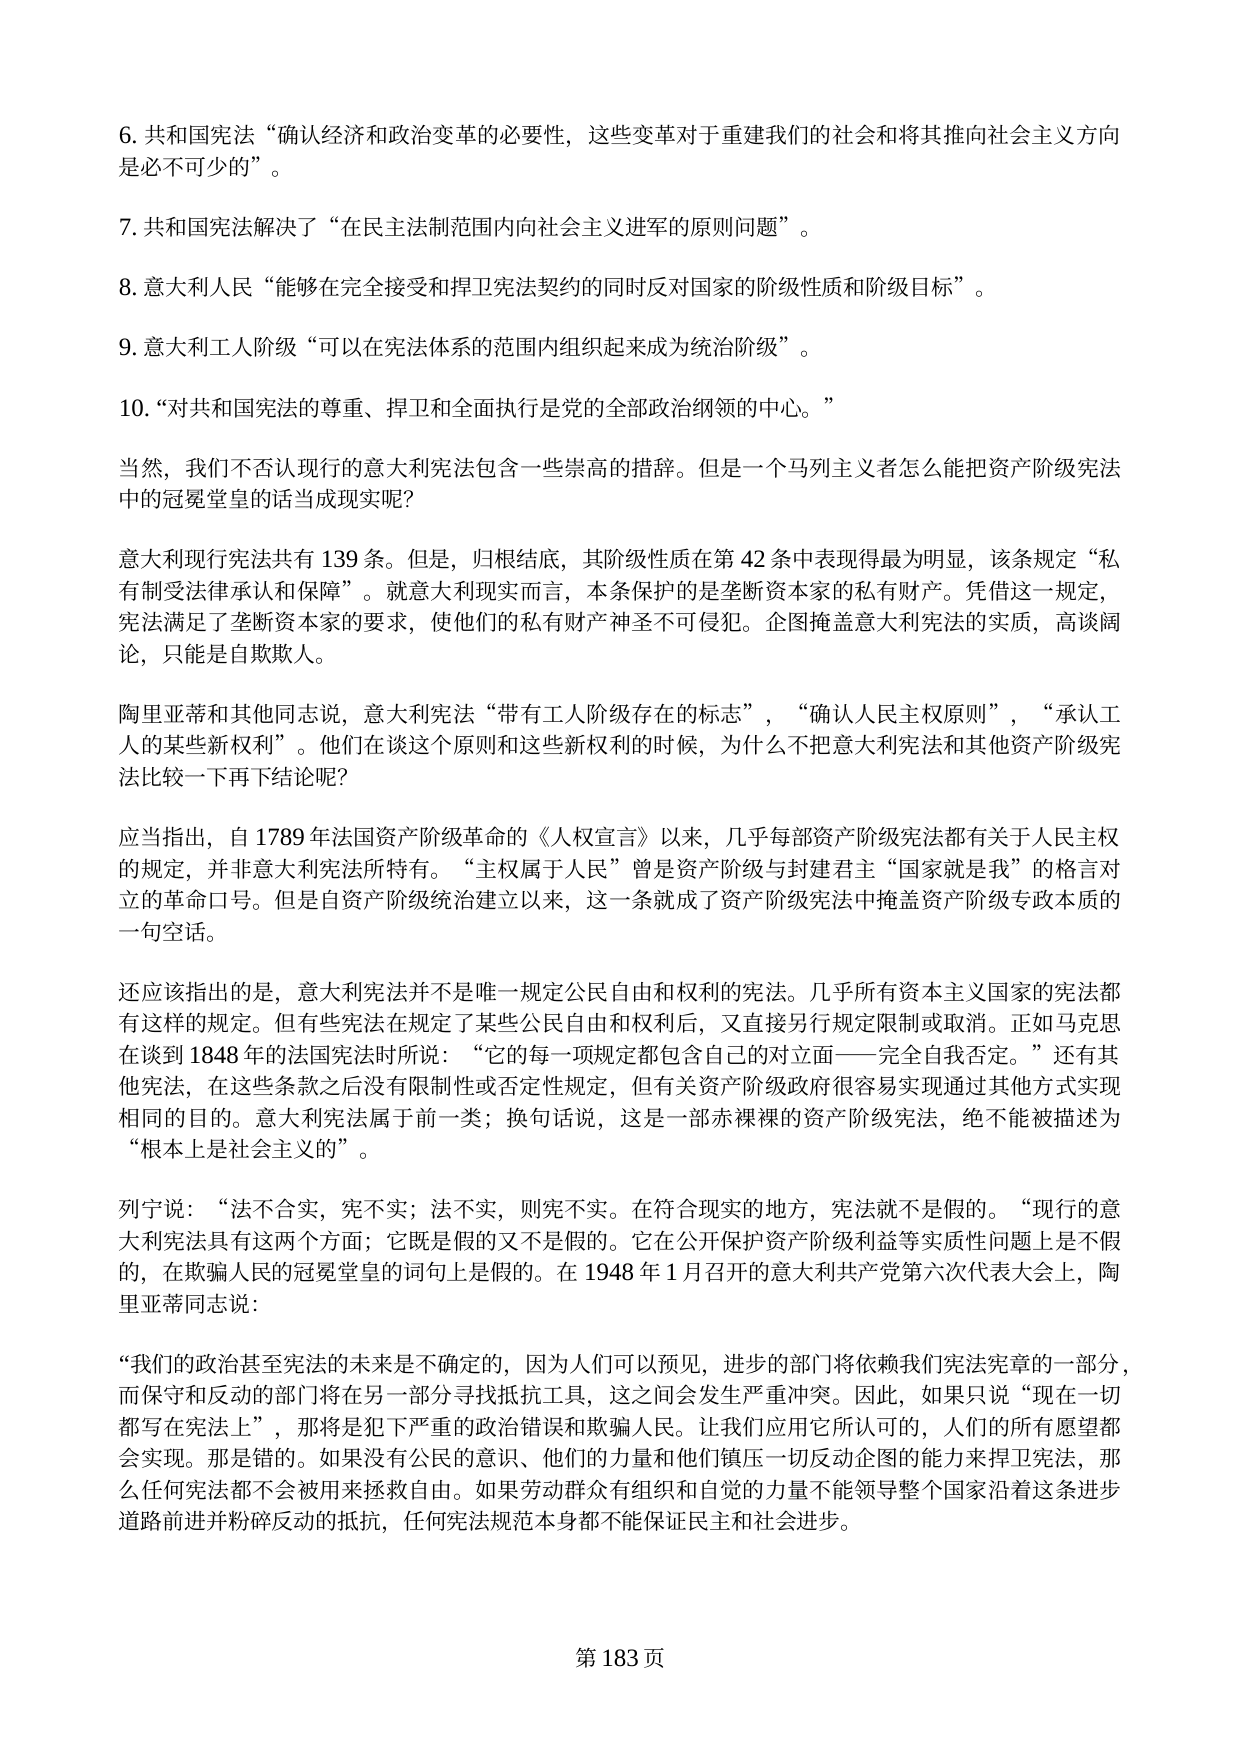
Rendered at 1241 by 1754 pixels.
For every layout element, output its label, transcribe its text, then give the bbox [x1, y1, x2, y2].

text 8. 意大利人民“能够在完全接受和捍卫宪法契约的同时反对国家的阶级性质和阶级目标”。 [118, 270, 1122, 302]
text 陶里亚蒂和其他同志说，意大利宪法“带有工人阶级存在的标志”，“确认人民主权原则”，“承认工人的某些新权利”。他们在谈这个原则和这些新权利的时候，为什么不把意大利宪法和其他资产阶级宪法比较一下再下结论呢？ [118, 697, 1122, 792]
text 10. “对共和国宪法的尊重、捍卫和全面执行是党的全部政治纲领的中心。” [118, 391, 1122, 422]
text 6. 共和国宪法“确认经济和政治变革的必要性，这些变革对于重建我们的社会和将其推向社会主义方向是必不可少的”。 [118, 118, 1122, 181]
text 9. 意大利工人阶级“可以在宪法体系的范围内组织起来成为统治阶级”。 [118, 331, 1122, 362]
text 7. 共和国宪法解决了“在民主法制范围内向社会主义进军的原则问题”。 [118, 210, 1122, 242]
text 当然，我们不否认现行的意大利宪法包含一些崇高的措辞。但是一个马列主义者怎么能把资产阶级宪法中的冠冕堂皇的话当成现实呢？ [118, 451, 1122, 514]
text “我们的政治甚至宪法的未来是不确定的，因为人们可以预见，进步的部门将依赖我们宪法宪章的一部分，而保守和反动的部门将在另一部分寻找抵抗工具，这之间会发生严重冲突。因此，如果只说“现在一切都写在宪法上”，那将是犯下严重的政治错误和欺骗人民。让我们应用它所认可的，人们的所有愿望都会实现。那是错的。如果没有公民的意识、他们的力量和他们镇压一切反动企图的能力来捍卫宪法，那么任何宪法都不会被用来拯救自由。如果劳动群众有组织和自觉的力量不能领导整个国家沿着这条进步道路前进并粉碎反动的抵抗，任何宪法规范本身都不能保证民主和社会进步。 [118, 1347, 1122, 1536]
text 意大利现行宪法共有139条。但是，归根结底，其阶级性质在第42条中表现得最为明显，该条规定“私有制受法律承认和保障”。就意大利现实而言，本条保护的是垄断资本家的私有财产。凭借这一规定，宪法满足了垄断资本家的要求，使他们的私有财产神圣不可侵犯。企图掩盖意大利宪法的实质，高谈阔论，只能是自欺欺人。 [118, 543, 1122, 668]
text 还应该指出的是，意大利宪法并不是唯一规定公民自由和权利的宪法。几乎所有资本主义国家的宪法都有这样的规定。但有些宪法在规定了某些公民自由和权利后，又直接另行规定限制或取消。正如马克思在谈到1848年的法国宪法时所说：“它的每一项规定都包含自己的对立面——完全自我否定。”还有其他宪法，在这些条款之后没有限制性或否定性规定，但有关资产阶级政府很容易实现通过其他方式实现相同的目的。意大利宪法属于前一类；换句话说，这是一部赤裸裸的资产阶级宪法，绝不能被描述为“根本上是社会主义的”。 [118, 975, 1122, 1164]
text 应当指出，自1789年法国资产阶级革命的《人权宣言》以来，几乎每部资产阶级宪法都有关于人民主权的规定，并非意大利宪法所特有。“主权属于人民”曾是资产阶级与封建君主“国家就是我”的格言对立的革命口号。但是自资产阶级统治建立以来，这一条就成了资产阶级宪法中掩盖资产阶级专政本质的一句空话。 [118, 820, 1122, 946]
text 列宁说：“法不合实，宪不实；法不实，则宪不实。在符合现实的地方，宪法就不是假的。“现行的意大利宪法具有这两个方面；它既是假的又不是假的。它在公开保护资产阶级利益等实质性问题上是不假的，在欺骗人民的冠冕堂皇的词句上是假的。在1948年1月召开的意大利共产党第六次代表大会上，陶里亚蒂同志说： [118, 1192, 1122, 1318]
